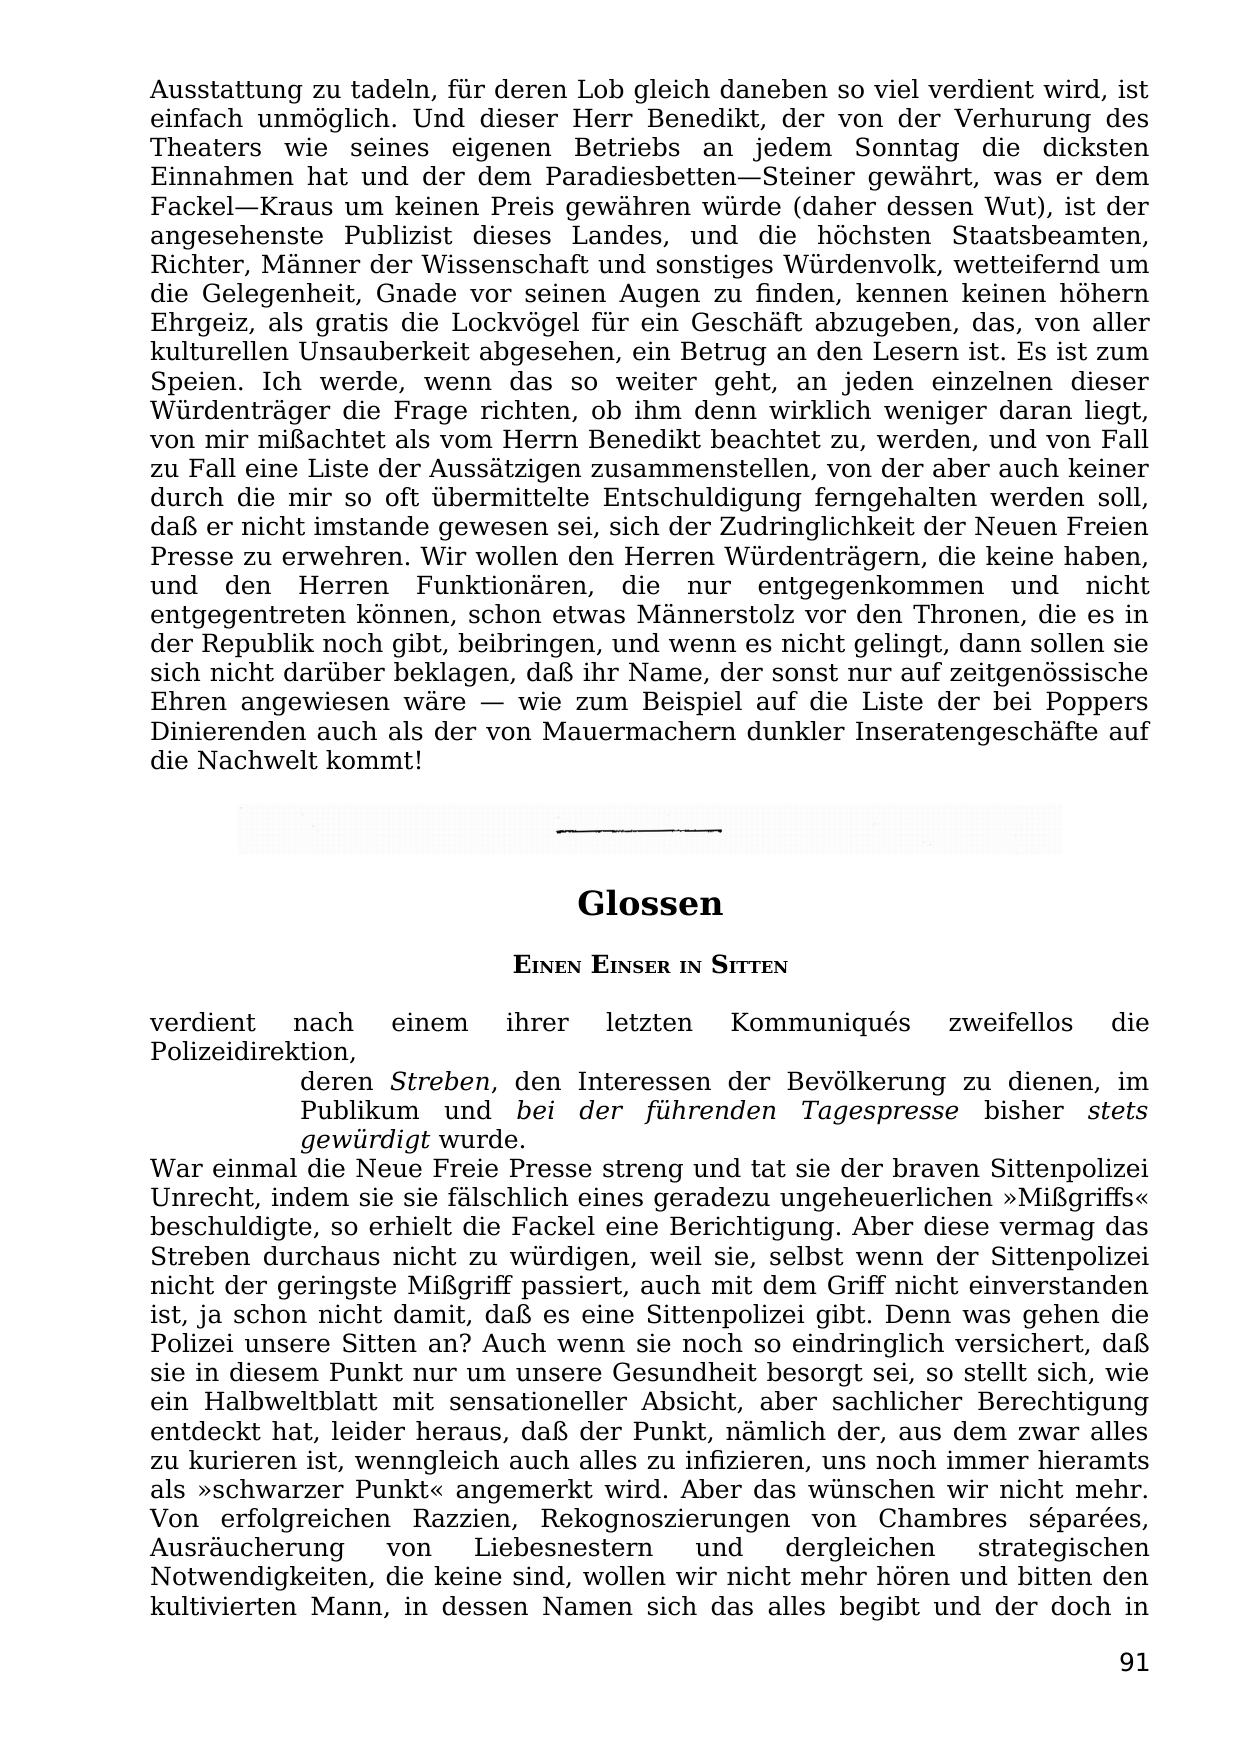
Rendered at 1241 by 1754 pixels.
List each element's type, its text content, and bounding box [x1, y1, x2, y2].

text Einen Einser in Sitten [150, 923, 1151, 979]
text Ausstattung zu tadeln, für deren Lob gleich daneben so viel verdient wird, ist einfach unmöglich. Und dieser Herr Benedikt, der von der Verhurung des Theaters wie seines eigenen Betriebs an jedem Sonntag die dicksten Einnahmen hat und der dem Paradiesbetten—Steiner gewährt, was er dem Fackel—Kraus um keinen Preis gewähren würde (daher dessen Wut), ist der angesehenste Publizist dieses Landes, und die höchsten Staatsbeamten, Richter, Männer der Wissenschaft und sonstiges Würdenvolk, wetteifernd um die Gelegenheit, Gnade vor seinen Augen zu finden, kennen keinen höhern Ehrgeiz, als gratis die Lockvögel für ein Geschäft abzugeben, das, von aller kulturellen Unsauberkeit abgesehen, ein Betrug an den Lesern ist. Es ist zum Speien. Ich werde, wenn das so weiter geht, an jeden einzelnen dieser Würdenträger die Frage richten, ob ihm denn wirklich weniger daran liegt, von mir mißachtet als vom Herrn Benedikt beachtet zu, werden, und von Fall zu Fall eine Liste der Aussätzigen zusammenstellen, von der aber auch keiner durch die mir so oft übermittelte Entschuldigung ferngehalten werden soll, daß er nicht imstande gewesen sei, sich der Zudringlichkeit der Neuen Freien Presse zu erwehren. Wir wollen den Herren Würdenträgern, die keine haben, und den Herren Funktionären, die nur entgegenkommen und nicht entgegentreten können, schon etwas Männerstolz vor den Thronen, die es in der Republik noch gibt, beibringen, und wenn es nicht gelingt, dann sollen sie sich nicht darüber beklagen, daß ihr Name, der sonst nur auf zeitgenössische Ehren angewiesen wäre — wie zum Beispiel auf die Liste der bei Poppers Dinierenden auch als der von Mauermachern dunkler Inseratengeschäfte auf die Nachwelt kommt! [150, 75, 1151, 775]
text War einmal die Neue Freie Presse streng und tat sie der braven Sittenpolizei Unrecht, indem sie sie fälschlich eines geradezu ungeheuerlichen »Mißgriffs« beschuldigte, so erhielt die Fackel eine Berichtigung. Aber diese vermag das Streben durchaus nicht zu würdigen, weil sie, selbst wenn der Sittenpolizei nicht der geringste Mißgriff passiert, auch mit dem Griff nicht einverstanden ist, ja schon nicht damit, daß es eine Sittenpolizei gibt. Denn was gehen die Polizei unsere Sitten an? Auch wenn sie noch so eindringlich versichert, daß sie in diesem Punkt nur um unsere Gesundheit besorgt sei, so stellt sich, wie ein Halbweltblatt mit sensationeller Absicht, aber sachlicher Berechtigung entdeckt hat, leider heraus, daß der Punkt, nämlich der, aus dem zwar alles zu kurieren ist, wenngleich auch alles zu infizieren, uns noch immer hieramts als »schwarzer Punkt« angemerkt wird. Aber das wünschen wir nicht mehr. Von erfolgreichen Razzien, Rekognoszierungen von Chambres séparées, Ausräucherung von Liebesnestern und dergleichen strategischen Notwendigkeiten, die keine sind, wollen wir nicht mehr hören und bitten den kultivierten Mann, in dessen Namen sich das alles begibt und der doch in [150, 1154, 1151, 1621]
text verdient nach einem ihrer letzten Kommuniqués zweifellos die Polizeidirektion, [150, 1008, 1151, 1067]
picture [237, 804, 1063, 855]
text deren Streben, den Interessen der Bevölkerung zu dienen, im Publikum und bei der führenden Tagespresse bisher stets gewürdigt wurde. [300, 1067, 1151, 1154]
text Glossen [150, 804, 1151, 923]
